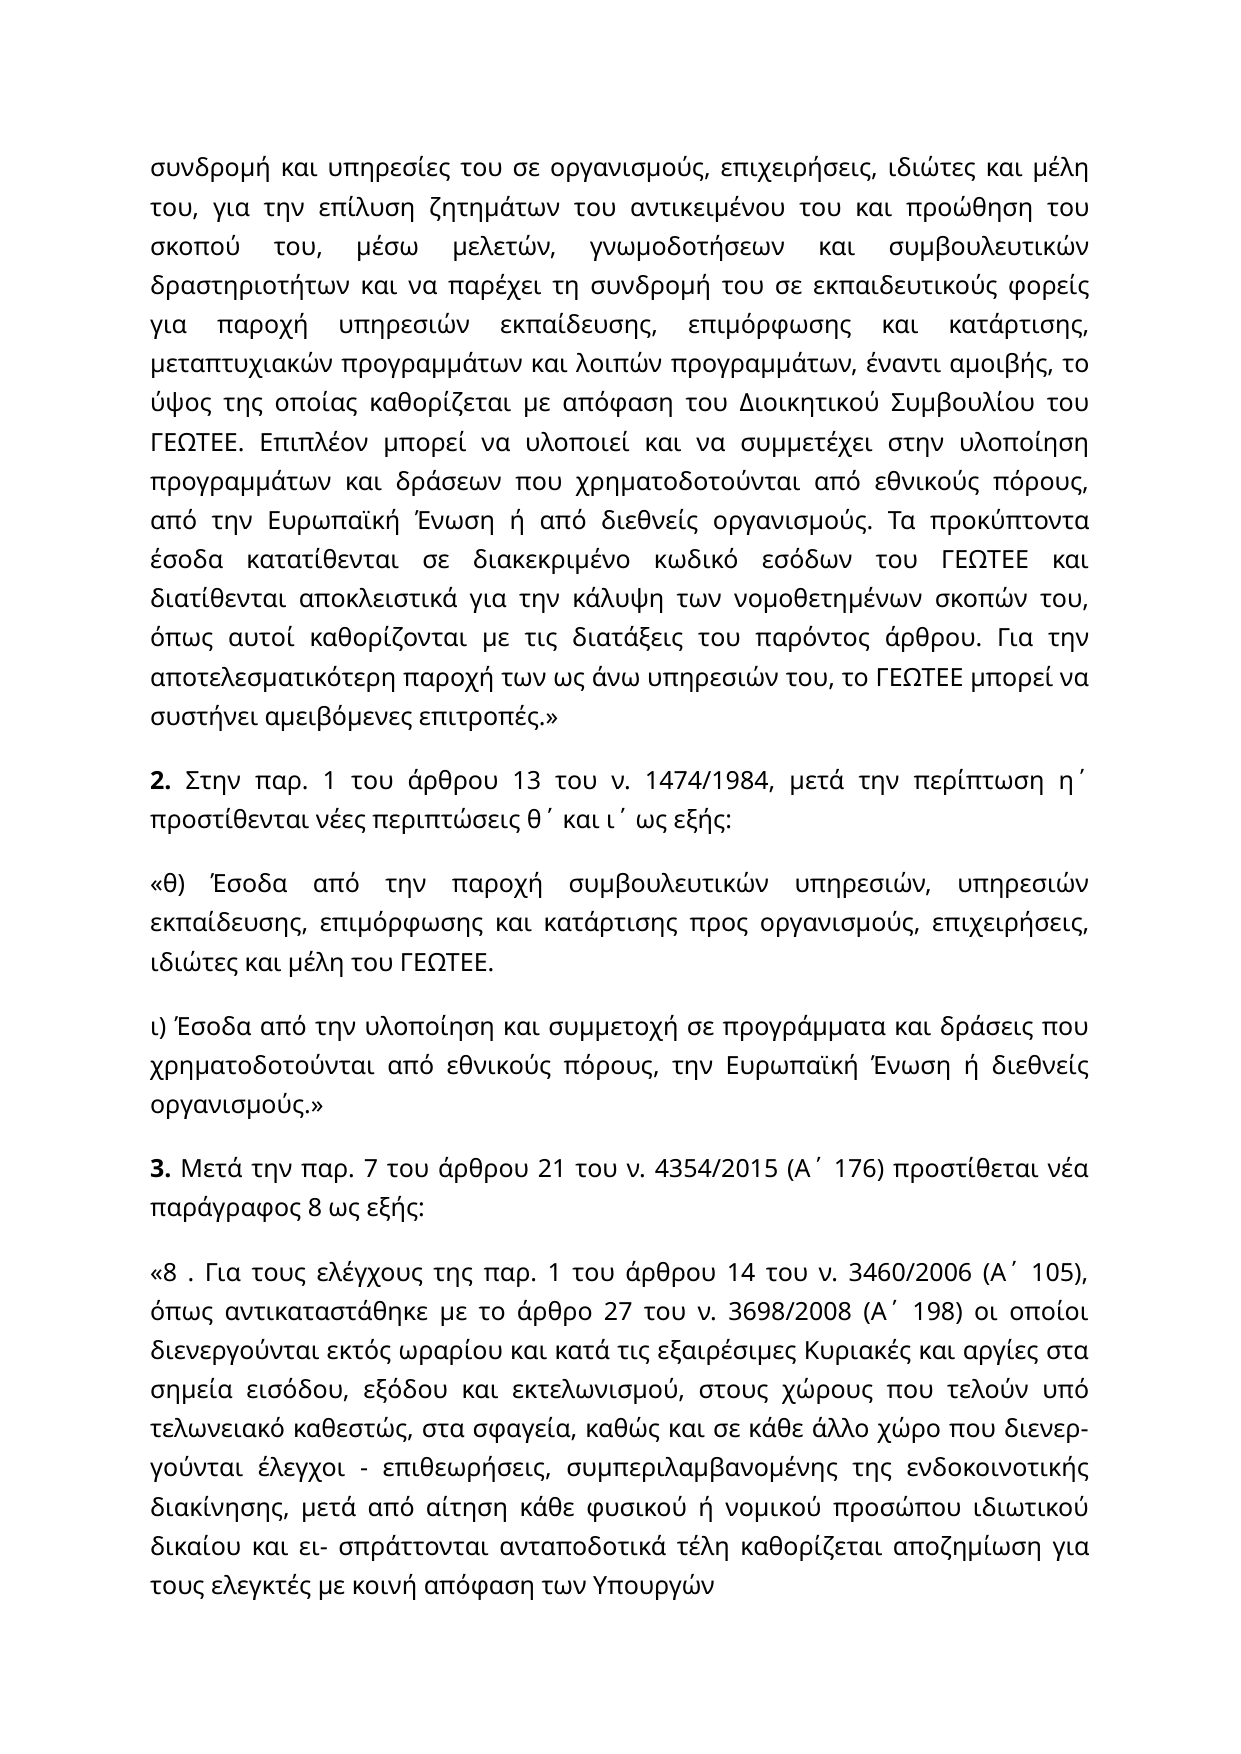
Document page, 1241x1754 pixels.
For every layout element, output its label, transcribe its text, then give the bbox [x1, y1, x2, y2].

text «8 . Για τους ελέγχους της παρ. 1 του άρθρου 14 του ν. 3460/2006 (Α΄ 105), όπως αντικαταστάθηκε με το άρθρο 27 του ν. 3698/2008 (Α΄ 198) οι οποίοι διενεργούνται εκτός ωραρίου και κατά τις εξαιρέσιμες Κυριακές και αργίες στα σημεία εισόδου, εξόδου και εκτελωνισμού, στους χώρους που τελούν υπό τελωνειακό καθεστώς, στα σφαγεία, καθώς και σε κάθε άλλο χώρο που διενερ- γούνται έλεγχοι - επιθεωρήσεις, συμπεριλαμβανομένης της ενδοκοινοτικής διακίνησης, μετά από αίτηση κάθε φυσικού ή νομικού προσώπου ιδιωτικού δικαίου και ει- σπράττονται ανταποδοτικά τέλη καθορίζεται αποζημίωση για τους ελεγκτές με κοινή απόφαση των Υπουργών [150, 1254, 1090, 1602]
text «θ) Έσοδα από την παροχή συμβουλευτικών υπηρεσιών, υπηρεσιών εκπαίδευσης, επιμόρφωσης και κατάρτισης προς οργανισμούς, επιχειρήσεις, ιδιώτες και μέλη του ΓΕΩΤΕΕ. [150, 866, 1090, 978]
text 3. Μετά την παρ. 7 του άρθρου 21 του ν. 4354/2015 (Α΄ 176) προστίθεται νέα παράγραφος 8 ως εξής: [150, 1151, 1090, 1224]
text συνδρομή και υπηρεσίες του σε οργανισμούς, επιχειρήσεις, ιδιώτες και μέλη του, για την επίλυση ζητημάτων του αντικειμένου του και προώθηση του σκοπού του, μέσω μελετών, γνωμοδοτήσεων και συμβουλευτικών δραστηριοτήτων και να παρέχει τη συνδρομή του σε εκπαιδευτικούς φορείς για παροχή υπηρεσιών εκπαίδευσης, επιμόρφωσης και κατάρτισης, μεταπτυχιακών προγραμμάτων και λοιπών προγραμμάτων, έναντι αμοιβής, το ύψος της οποίας καθορίζεται με απόφαση του Διοικητικού Συμβουλίου του ΓΕΩΤΕΕ. Επιπλέον μπορεί να υλοποιεί και να συμμετέχει στην υλοποίηση προγραμμάτων και δράσεων που χρηματοδοτούνται από εθνικούς πόρους, από την Ευρωπαϊκή Ένωση ή από διεθνείς οργανισμούς. Τα προκύπτοντα έσοδα κατατίθενται σε διακεκριμένο κωδικό εσόδων του ΓΕΩΤΕΕ και διατίθενται αποκλειστικά για την κάλυψη των νομοθετημένων σκοπών του, όπως αυτοί καθορίζονται με τις διατάξεις του παρόντος άρθρου. Για την αποτελεσματικότερη παροχή των ως άνω υπηρεσιών του, το ΓΕΩΤΕΕ μπορεί να συστήνει αμειβόμενες επιτροπές.» [150, 150, 1090, 732]
text 2. Στην παρ. 1 του άρθρου 13 του ν. 1474/1984, μετά την περίπτωση η΄ προστίθενται νέες περιπτώσεις θ΄ και ι΄ ως εξής: [150, 762, 1090, 836]
text ι) Έσοδα από την υλοποίηση και συμμετοχή σε προγράμματα και δράσεις που χρηματοδοτούνται από εθνικούς πόρους, την Ευρωπαϊκή Ένωση ή διεθνείς οργανισμούς.» [150, 1008, 1090, 1121]
